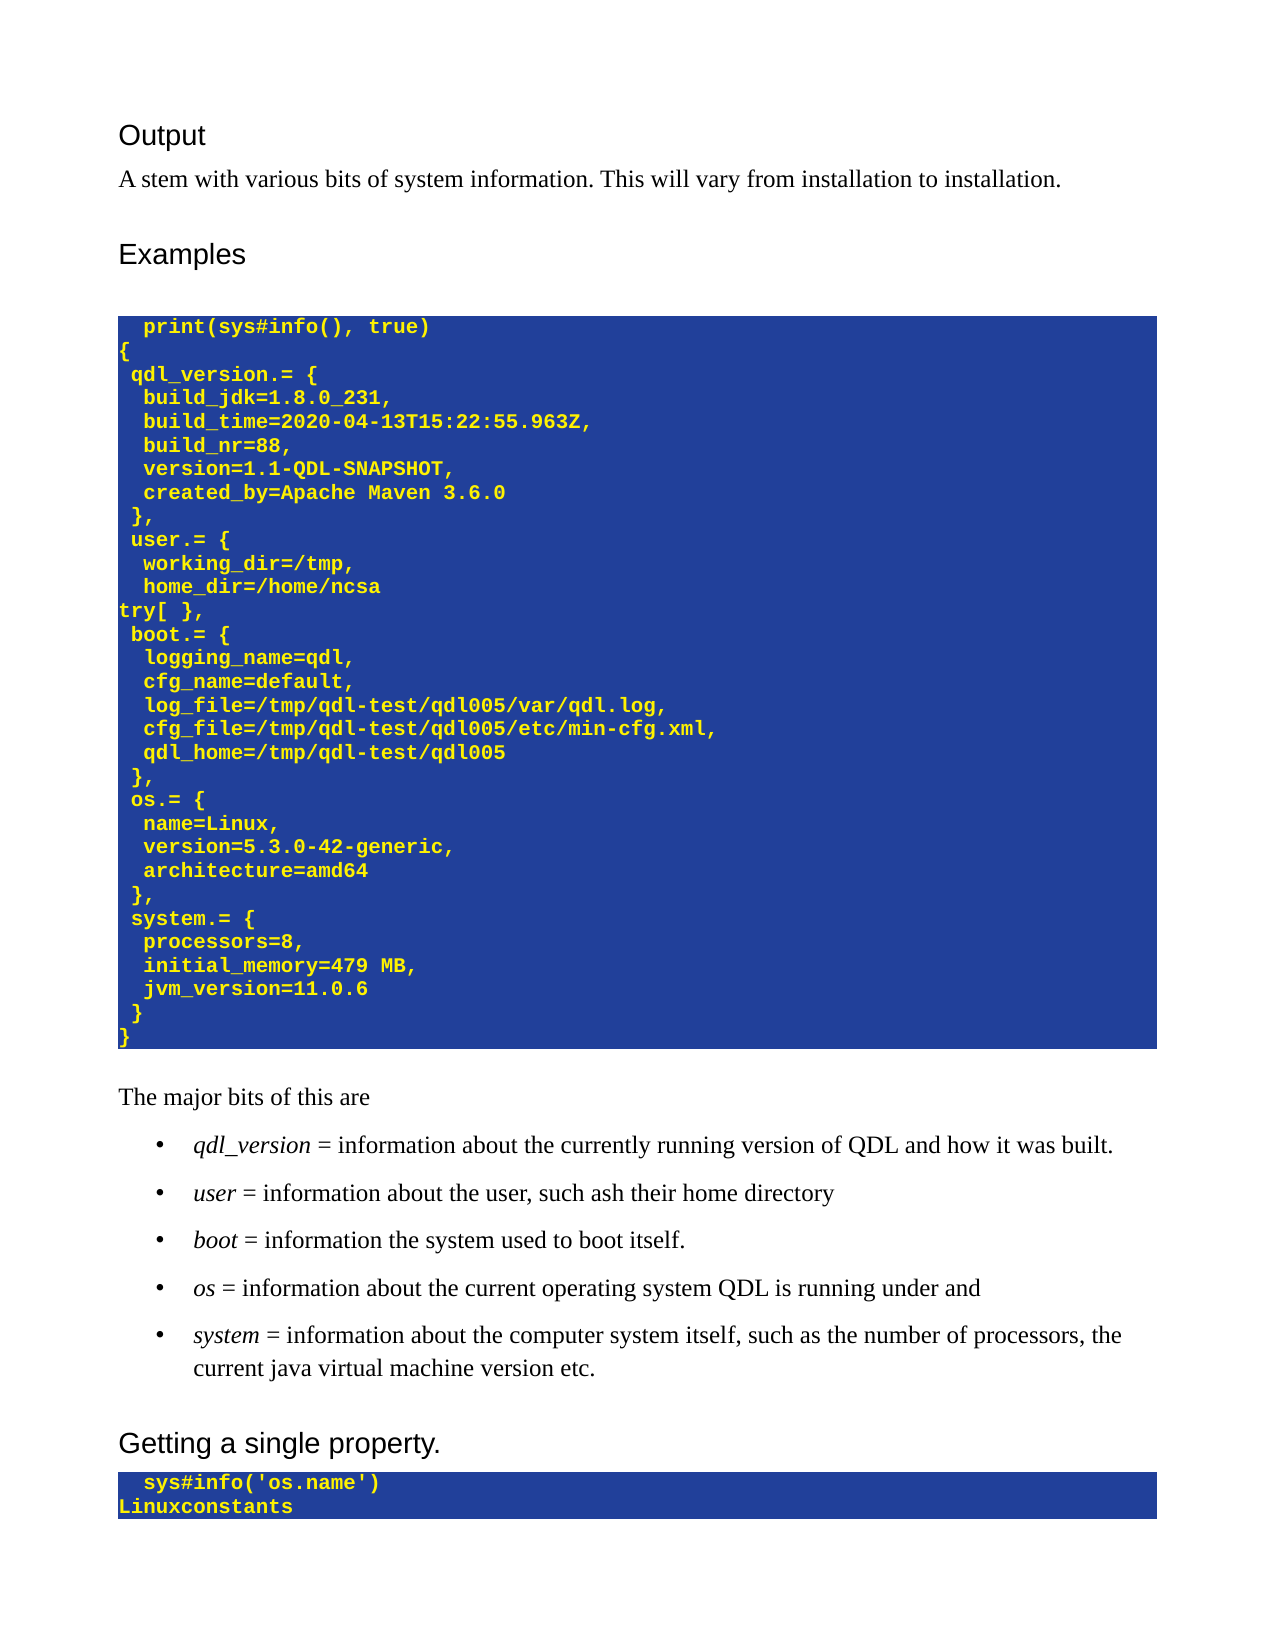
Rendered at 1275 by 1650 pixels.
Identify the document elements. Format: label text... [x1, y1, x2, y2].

text cfg_name=default, [118, 671, 1157, 695]
subtitle Output [118, 118, 1157, 152]
text log_file=/tmp/qdl-test/qdl005/var/qdl.log, [118, 695, 1157, 718]
text initial_memory=479 MB, [118, 955, 1157, 978]
text }, [118, 884, 1157, 907]
text print(sys#info(), true) [118, 316, 1157, 340]
text }, [118, 506, 1157, 529]
text sys#info('os.name') [118, 1472, 1157, 1496]
text boot.= { [118, 624, 1157, 647]
text qdl_home=/tmp/qdl-test/qdl005 [118, 742, 1157, 766]
text }, [118, 766, 1157, 789]
text build_nr=88, [118, 434, 1157, 458]
text The major bits of this are [118, 1049, 1157, 1111]
text Linuxconstants [118, 1496, 1157, 1519]
text } [118, 1026, 1157, 1049]
text name=Linux, [118, 813, 1157, 837]
text jvm_version=11.0.6 [118, 978, 1157, 1002]
subtitle Examples [118, 237, 1157, 304]
text user.= { [118, 529, 1157, 553]
list system = information about the computer system itself, such as the number of processors, the current java virtual machine version etc. [156, 1320, 1157, 1382]
text os.= { [118, 789, 1157, 813]
text cfg_file=/tmp/qdl-test/qdl005/etc/min-cfg.xml, [118, 718, 1157, 742]
text processors=8, [118, 931, 1157, 955]
list os = information about the current operating system QDL is running under and [156, 1273, 1157, 1302]
text { [118, 340, 1157, 364]
text version=1.1-QDL-SNAPSHOT, [118, 458, 1157, 482]
text working_dir=/tmp, [118, 553, 1157, 576]
text build_jdk=1.8.0_231, [118, 387, 1157, 411]
list qdl_version = information about the currently running version of QDL and how it was built. [156, 1130, 1157, 1159]
text created_by=Apache Maven 3.6.0 [118, 482, 1157, 506]
list boot = information the system used to boot itself. [156, 1225, 1157, 1254]
text try[ }, [118, 600, 1157, 624]
text A stem with various bits of system information. This will vary from installation to installation. [118, 164, 1157, 193]
text } [118, 1002, 1157, 1026]
text home_dir=/home/ncsa [118, 576, 1157, 600]
list user = information about the user, such ash their home directory [156, 1178, 1157, 1206]
text system.= { [118, 907, 1157, 931]
subtitle Getting a single property. [118, 1426, 1157, 1459]
text build_time=2020-04-13T15:22:55.963Z, [118, 411, 1157, 434]
text architecture=amd64 [118, 860, 1157, 884]
text qdl_version.= { [118, 364, 1157, 387]
text version=5.3.0-42-generic, [118, 837, 1157, 860]
text logging_name=qdl, [118, 647, 1157, 671]
